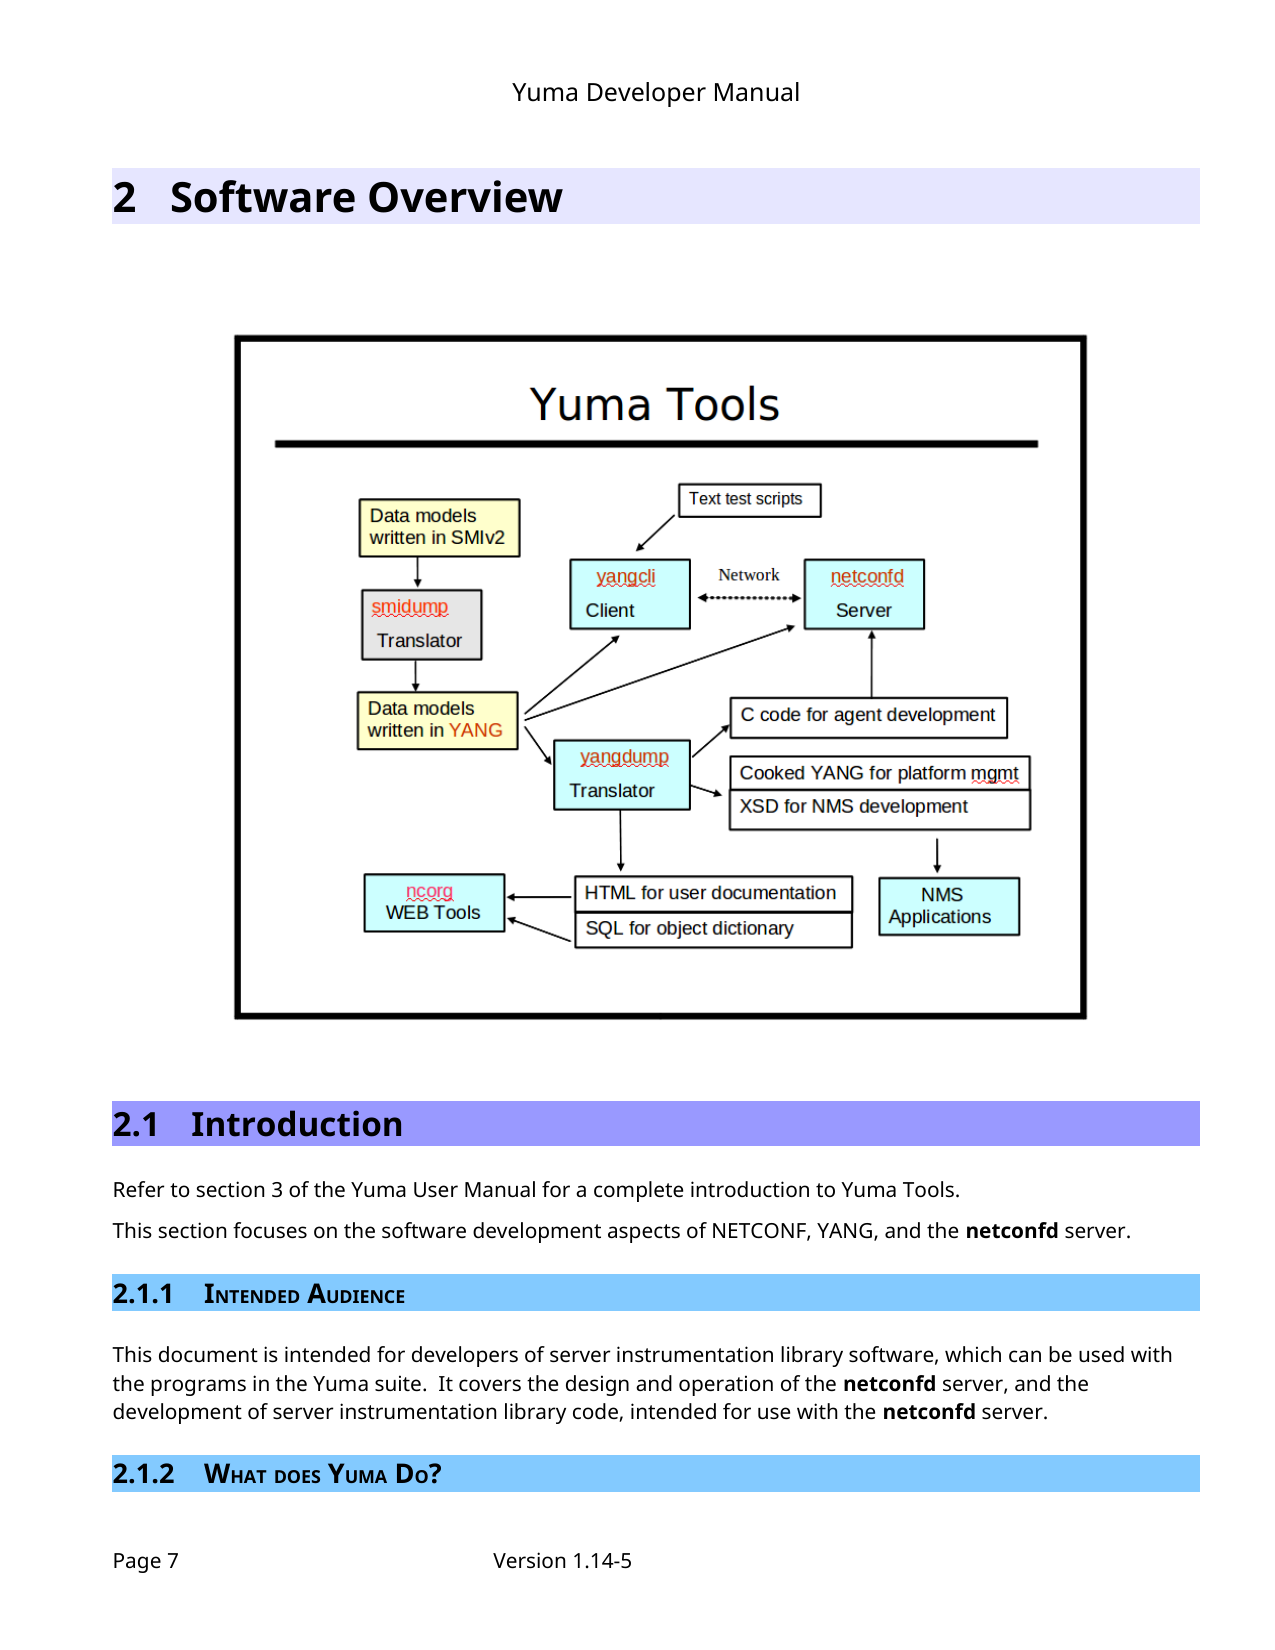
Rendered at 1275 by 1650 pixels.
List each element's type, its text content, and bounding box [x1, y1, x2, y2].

text This section focuses on the software development aspects of NETCONF, YANG, and the netconfd server. [112, 1217, 1200, 1245]
subtitle What does Yuma Do? [112, 1455, 1200, 1492]
subtitle Software Overview [112, 168, 1200, 224]
picture [170, 294, 1143, 1044]
subtitle Introduction [112, 1101, 1200, 1146]
text This document is intended for developers of server instrumentation library software, which can be used with the programs in the Yuma suite. It covers the design and operation of the netconfd server, and the development of server instrumentation library code, intended for use with the netconfd server. [112, 1340, 1200, 1426]
subtitle Intended Audience [112, 1274, 1200, 1311]
text Refer to section 3 of the Yuma User Manual for a complete introduction to Yuma Tools. [112, 1176, 1200, 1204]
